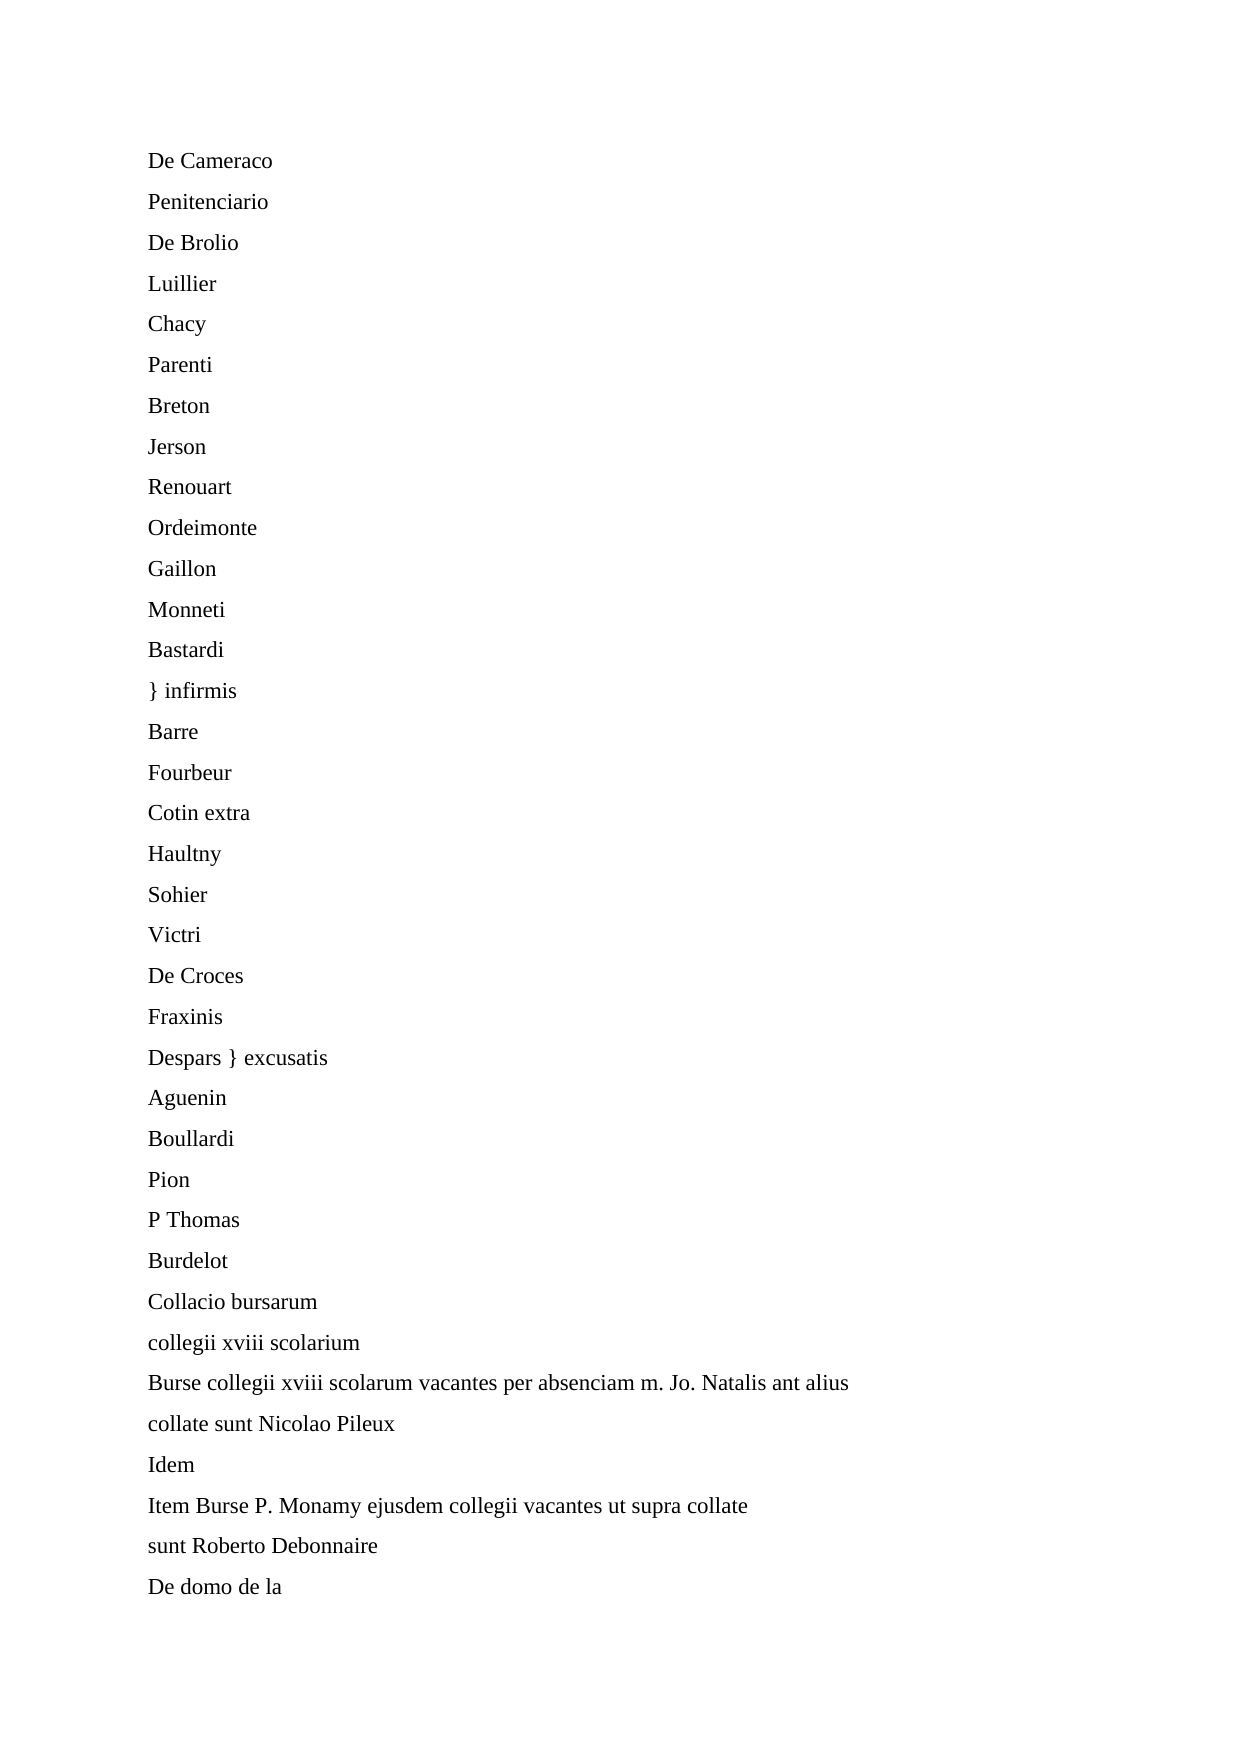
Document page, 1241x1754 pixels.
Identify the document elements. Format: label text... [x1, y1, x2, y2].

text Renouart [148, 473, 1093, 500]
text Gaillon [148, 555, 1093, 581]
text Idem [148, 1451, 1093, 1477]
text Breton [148, 392, 1093, 418]
text Burdelot [148, 1247, 1093, 1274]
text Boullardi [148, 1125, 1093, 1151]
text Jerson [148, 433, 1093, 459]
text Sohier [148, 881, 1093, 907]
text } infirmis [148, 677, 1093, 703]
text De Cameraco [148, 148, 1093, 174]
text Penitenciario [148, 188, 1093, 215]
text De Brolio [148, 229, 1093, 255]
text Aguenin [148, 1084, 1093, 1111]
text Chacy [148, 311, 1093, 337]
text P Thomas [148, 1207, 1093, 1233]
text sunt Roberto Debonnaire [148, 1532, 1093, 1559]
text Monneti [148, 596, 1093, 622]
text Bastardi [148, 636, 1093, 663]
text Haultny [148, 840, 1093, 866]
text Despars } excusatis [148, 1044, 1093, 1070]
text Cotin extra [148, 799, 1093, 826]
text De domo de la [148, 1573, 1093, 1599]
text Item Burse P. Monamy ejusdem collegii vacantes ut supra collate [148, 1492, 1093, 1518]
text Collacio bursarum [148, 1288, 1093, 1314]
text Pion [148, 1166, 1093, 1192]
text Fraxinis [148, 1003, 1093, 1029]
text Burse collegii xviii scolarum vacantes per absenciam m. Jo. Natalis ant alius [148, 1369, 1093, 1396]
text Victri [148, 921, 1093, 948]
text collate sunt Nicolao Pileux [148, 1410, 1093, 1437]
text Luillier [148, 270, 1093, 296]
text Ordeimonte [148, 514, 1093, 541]
text Parenti [148, 351, 1093, 378]
text collegii xviii scolarium [148, 1329, 1093, 1355]
text Barre [148, 718, 1093, 744]
text Fourbeur [148, 758, 1093, 785]
text De Croces [148, 962, 1093, 988]
